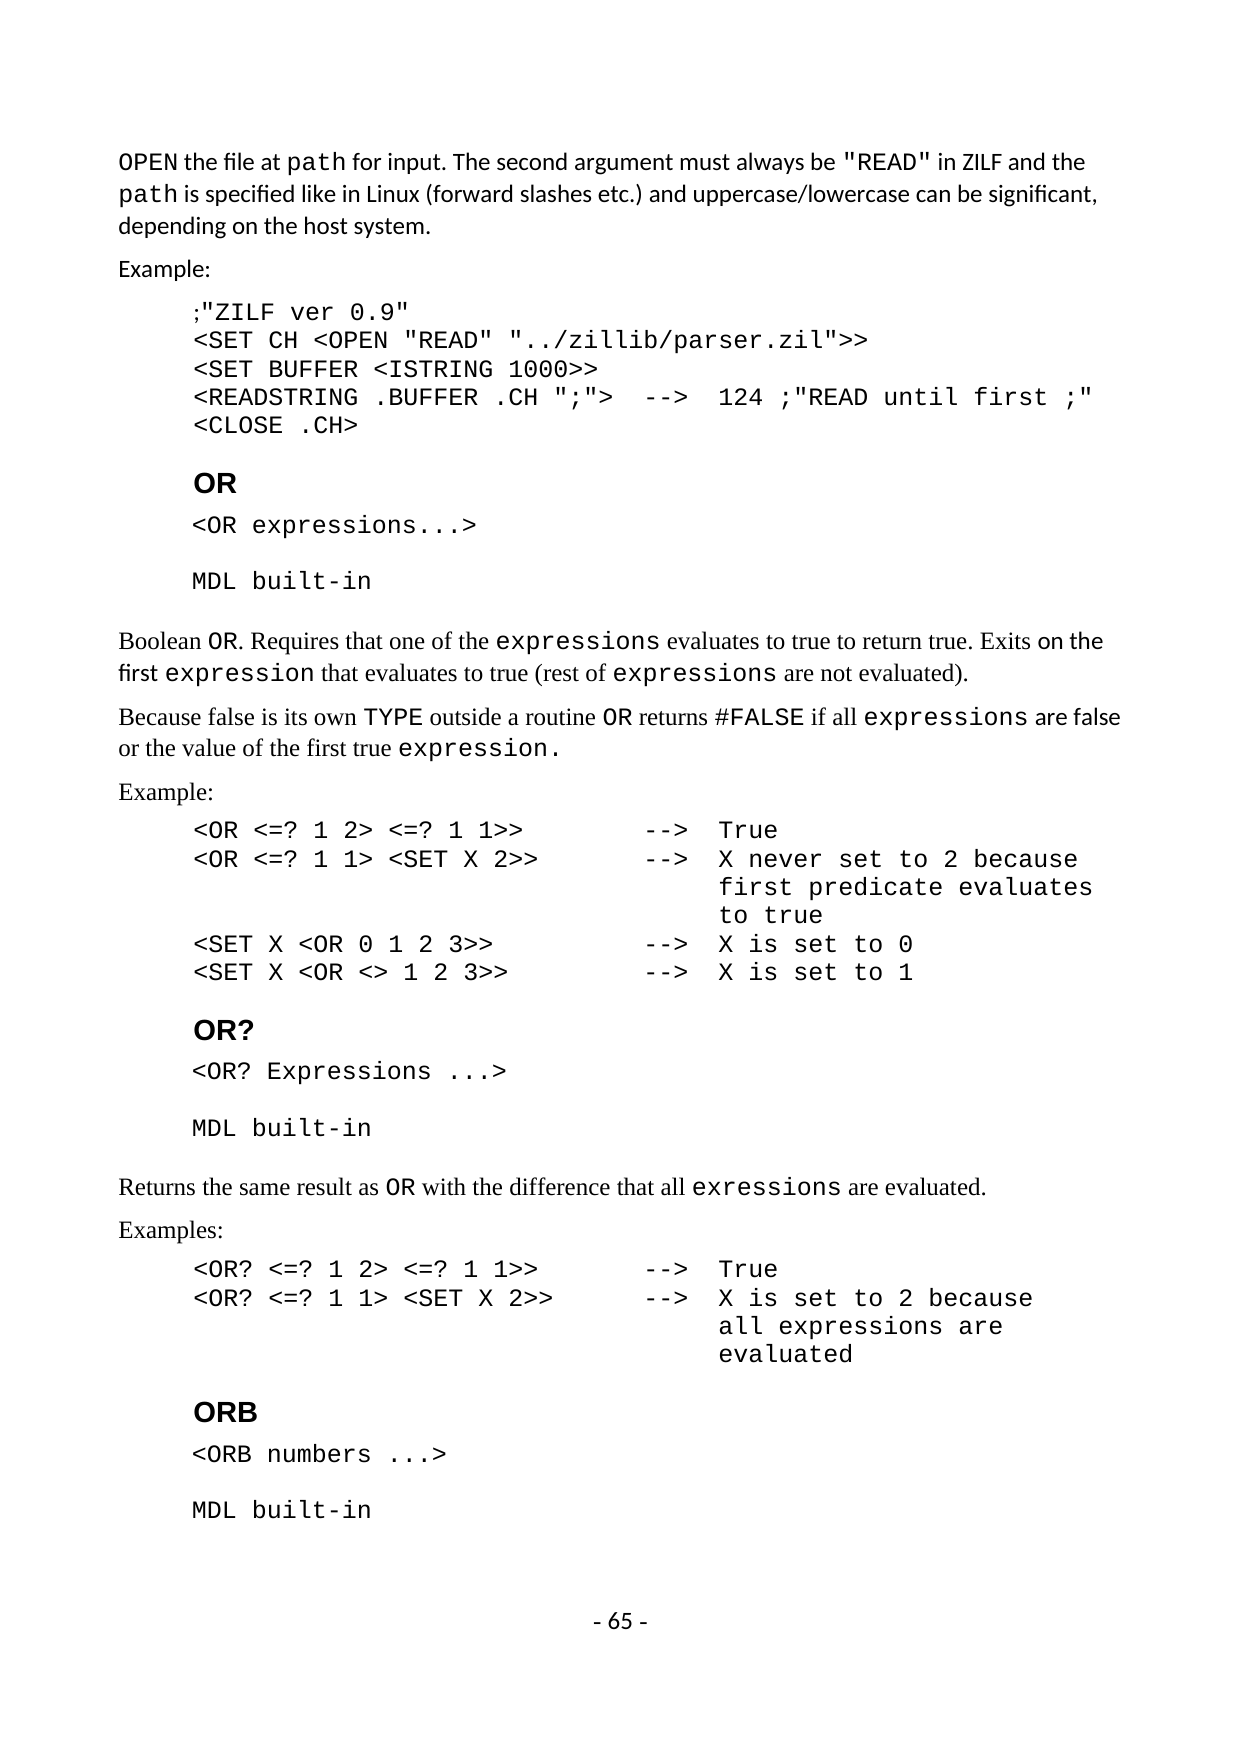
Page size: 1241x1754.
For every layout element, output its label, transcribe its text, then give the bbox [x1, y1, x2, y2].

text MDL built-in [192, 1116, 1122, 1144]
text Boolean OR. Requires that one of the expressions evaluates to true to return true. Exits on the first expression that evaluates to true (rest of expressions are not evaluated). [118, 626, 1122, 689]
text Examples: [118, 1216, 1122, 1244]
text ;"ZILF ver 0.9" <SET CH <OPEN "READ" "../zillib/parser.zil">> <SET BUFFER <ISTRING 1000>> <READSTRING .BUFFER .CH ";"> --> 124 ;"READ until first ;" <CLOSE .CH> [118, 296, 1122, 441]
text <OR <=? 1 2> <=? 1 1>> --> True <OR <=? 1 1> <SET X 2>> --> X never set to 2 because first predicate evaluates to true <SET X <OR 0 1 2 3>> --> X is set to 0 <SET X <OR <> 1 2 3>> --> X is set to 1 [118, 818, 1122, 988]
text OPEN the file at path for input. The second argument must always be "READ" in ZILF and the path is specified like in Linux (forward slashes etc.) and uppercase/lowercase can be significant, depending on the host system. [118, 146, 1122, 241]
text Example: [118, 253, 1122, 283]
text Returns the same result as OR with the difference that all exressions are evaluated. [118, 1172, 1122, 1203]
text <ORB numbers ...> [192, 1441, 1122, 1469]
text Because false is its own TYPE outside a routine OR returns #FALSE if all expressions are false or the value of the first true expression. [118, 702, 1122, 764]
text MDL built-in [192, 569, 1122, 597]
text MDL built-in [192, 1498, 1122, 1526]
text <OR? Expressions ...> [192, 1059, 1122, 1087]
subtitle OR [118, 466, 1122, 500]
text <OR? <=? 1 2> <=? 1 1>> --> True <OR? <=? 1 1> <SET X 2>> --> X is set to 2 because all expressions are evaluated [118, 1257, 1122, 1370]
subtitle ORB [118, 1395, 1122, 1429]
text <OR expressions...> [192, 512, 1122, 541]
text Example: [118, 777, 1122, 805]
subtitle OR? [118, 1013, 1122, 1046]
